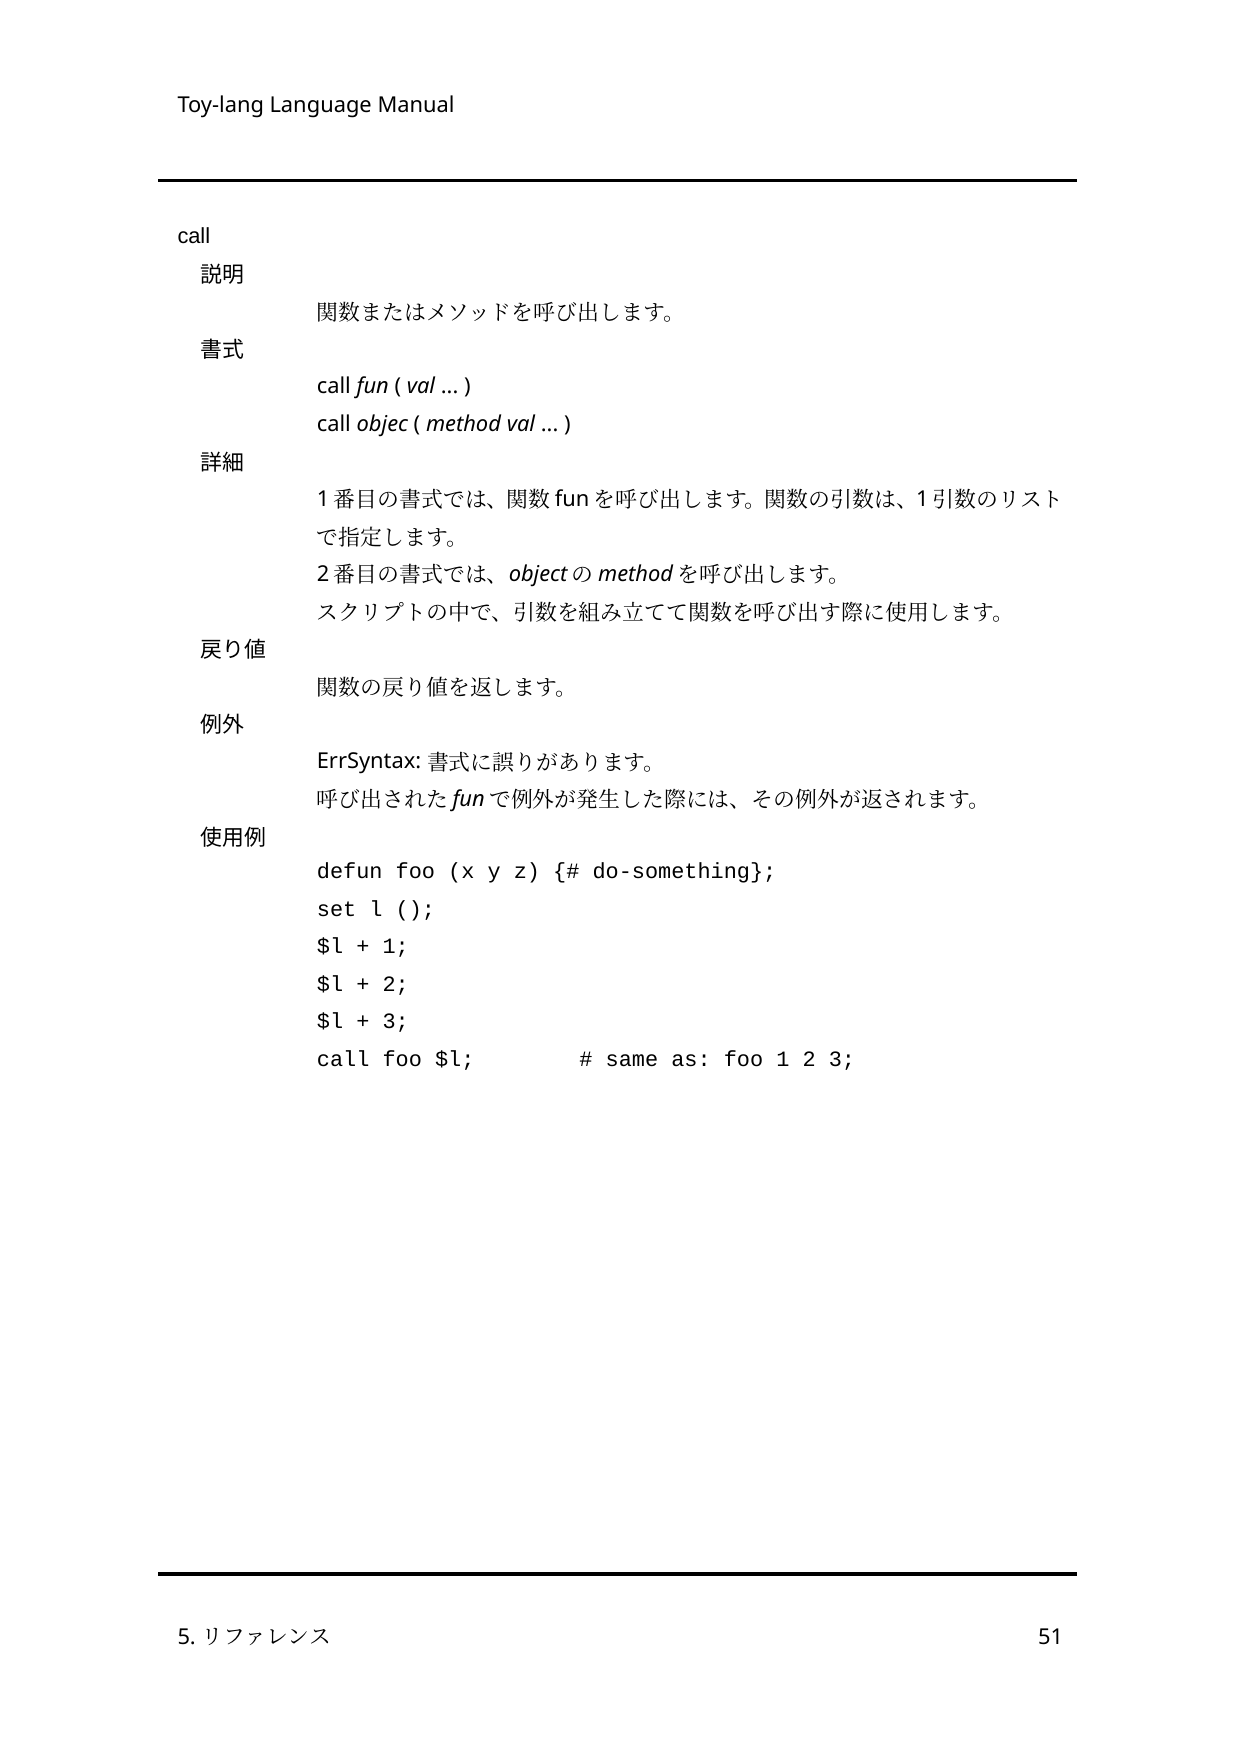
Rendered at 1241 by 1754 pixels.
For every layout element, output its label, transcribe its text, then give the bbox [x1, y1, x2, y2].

table_cell ErrSyntax: 書式に誤りがあります。 呼び出されたfunで例外が発生した際には、その例外が返されます。 [317, 704, 1063, 817]
table_cell 戻り値 [200, 629, 317, 704]
table_cell call fun ( val ... ) call objec ( method val ... ) [317, 329, 1063, 442]
table_header 説明 [200, 254, 317, 329]
table_cell 例外 [200, 704, 317, 817]
subtitle call [177, 217, 1063, 254]
table_cell 使用例 [200, 817, 317, 1079]
table_header 関数またはメソッドを呼び出します。 [317, 254, 1063, 329]
table_cell 1番目の書式では、関数funを呼び出します。関数の引数は、1引数のリストで指定します。 2番目の書式では、objectのmethodを呼び出します。 スクリプトの中で、引数を組み立てて関数を呼び出す際に使用します。 [317, 442, 1063, 629]
table_cell 詳細 [200, 442, 317, 629]
table_cell 関数の戻り値を返します。 [317, 629, 1063, 704]
table_cell defun foo (x y z) {# do-something}; set l (); $l + 1; $l + 2; $l + 3; call foo $l; # same as: foo 1 2 3; [317, 817, 1063, 1079]
table_cell 書式 [200, 329, 317, 442]
